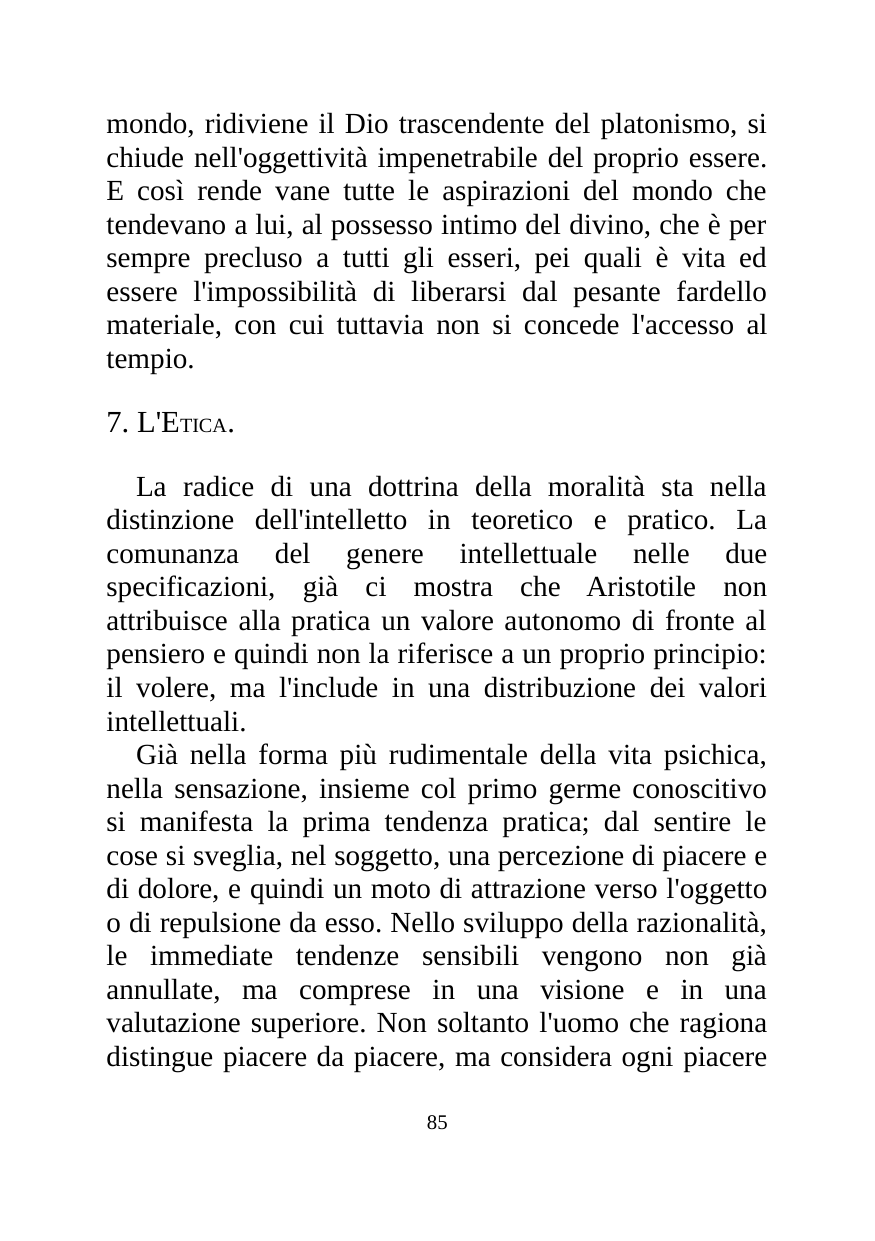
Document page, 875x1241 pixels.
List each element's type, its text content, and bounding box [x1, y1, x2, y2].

subtitle 7. L'Etica. [106, 404, 768, 439]
text mondo, ridiviene il Dio trascendente del platonismo, si chiude nell'oggettività impenetrabile del proprio essere. E così rende vane tutte le aspirazioni del mondo che tendevano a lui, al possesso intimo del divino, che è per sempre precluso a tutti gli esseri, pei quali è vita ed essere l'impossibilità di liberarsi dal pesante fardello materiale, con cui tuttavia non si concede l'accesso al tempio. [106, 106, 768, 374]
text La radice di una dottrina della moralità sta nella distinzione dell'intelletto in teoretico e pratico. La comunanza del genere intellettuale nelle due specificazioni, già ci mostra che Aristotile non attribuisce alla pratica un valore autonomo di fronte al pensiero e quindi non la riferisce a un proprio principio: il volere, ma l'include in una distribuzione dei valori intellettuali. [106, 469, 768, 737]
text Già nella forma più rudimentale della vita psichica, nella sensazione, insieme col primo germe conoscitivo si manifesta la prima tendenza pratica; dal sentire le cose si sveglia, nel soggetto, una percezione di piacere e di dolore, e quindi un moto di attrazione verso l'oggetto o di repulsione da esso. Nello sviluppo della razionalità, le immediate tendenze sensibili vengono non già annullate, ma comprese in una visione e in una valutazione superiore. Non soltanto l'uomo che ragiona distingue piacere da piacere, ma considera ogni piacere [106, 737, 768, 1073]
